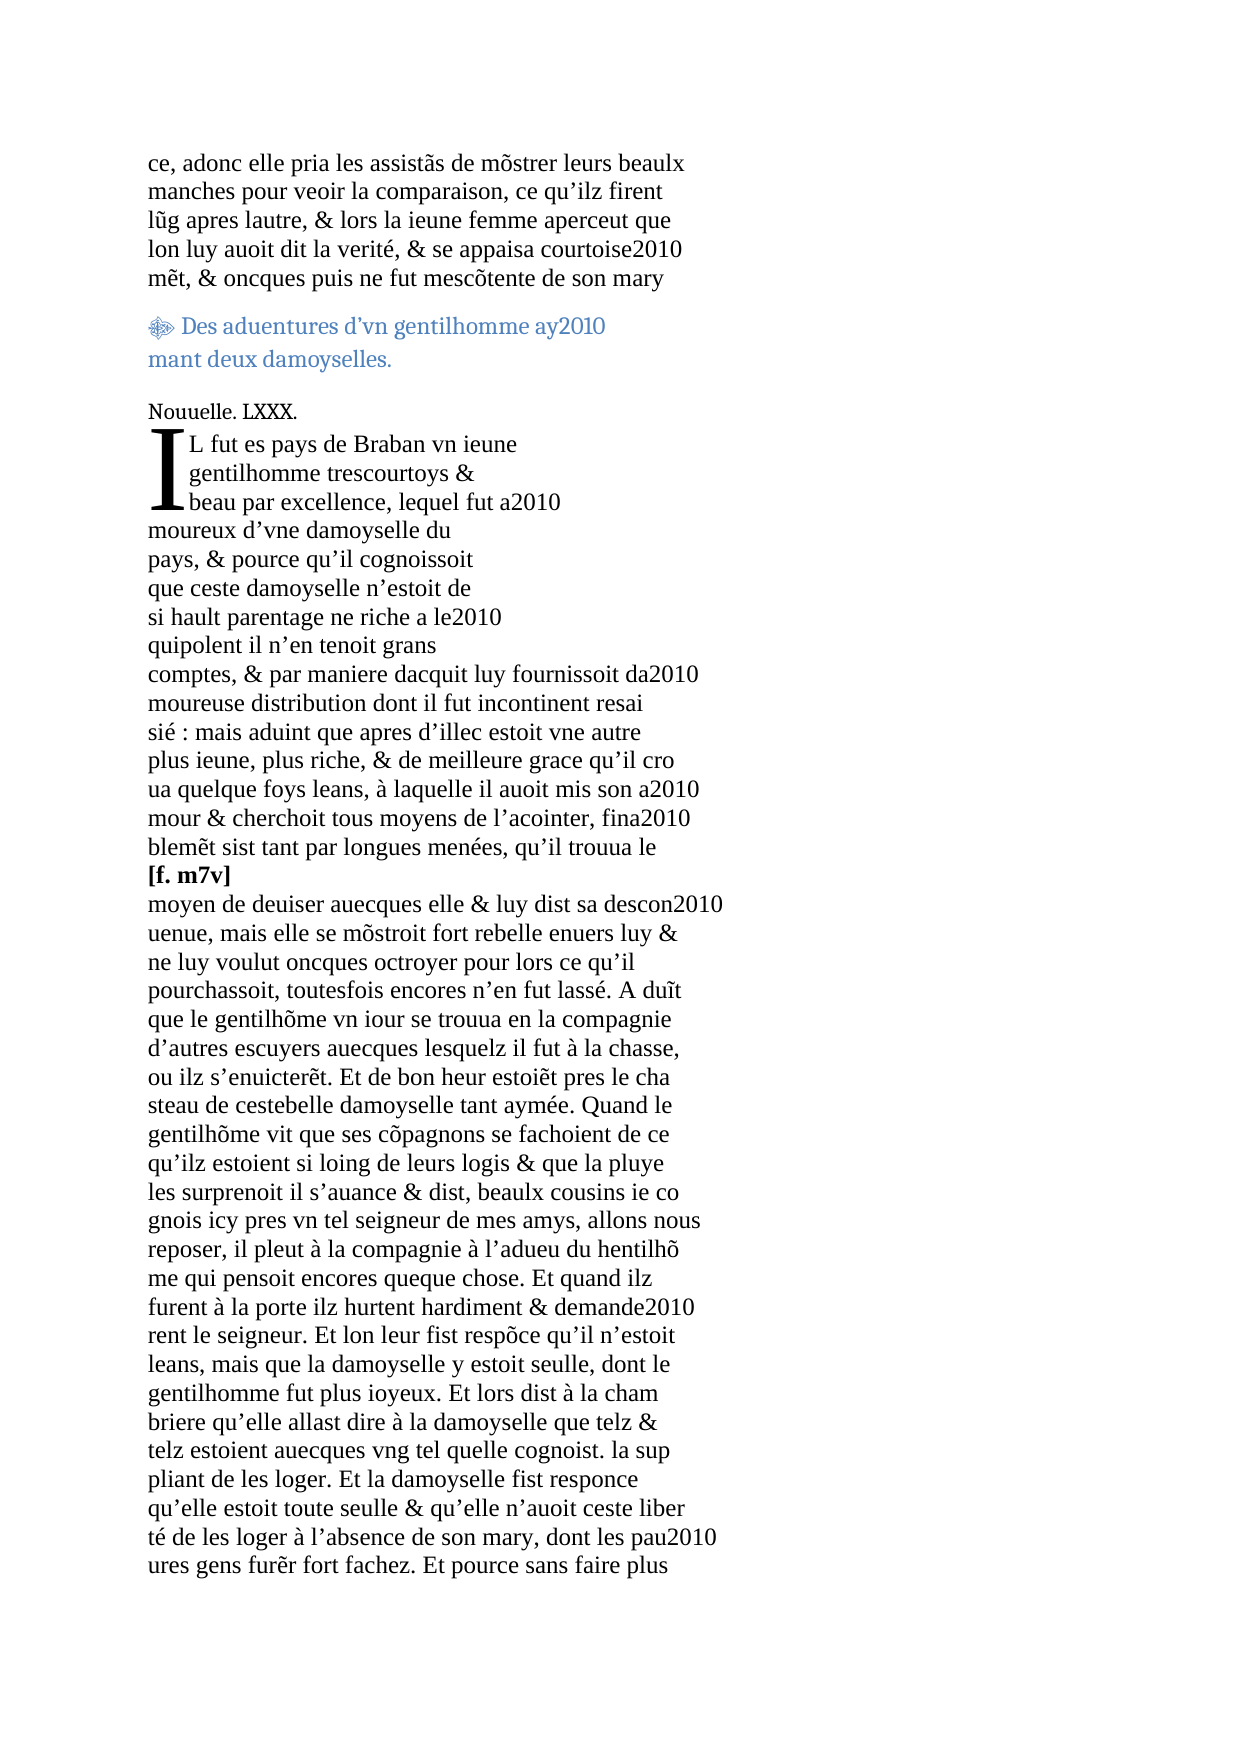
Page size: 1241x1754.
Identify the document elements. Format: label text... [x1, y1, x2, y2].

subtitle Nouuelle. LXXX. [148, 399, 1093, 425]
text ce, adonc elle pria les assistãs de mõstrer leurs beaulx manches pour veoir la comparaison, ce qu’ilz firent lũg apres lautre, & lors la ieune femme aperceut que lon luy auoit dit la verité, & se appaisa courtoise2010 mẽt, & oncques puis ne fut mescõtente de son mary [148, 148, 1093, 291]
subtitle ❧ Des aduentures d’vn gentilhomme ay2010 mant deux damoyselles. [148, 312, 1093, 374]
text IL fut es pays de Braban vn ieune gentilhomme trescourtoys & beau par excellence, lequel fut a2010 moureux d’vne damoyselle du pays, & pource qu’il cognoissoit que ceste damoyselle n’estoit de si hault parentage ne riche a le2010 quipolent il n’en tenoit grans comptes, & par maniere dacquit luy fournissoit da2010 moureuse distribution dont il fut incontinent resai sié : mais aduint que apres d’illec estoit vne autre plus ieune, plus riche, & de meilleure grace qu’il cro ua quelque foys leans, à laquelle il auoit mis son a2010 mour & cherchoit tous moyens de l’acointer, fina2010 blemẽt sist tant par longues menées, qu’il trouua le [f. m7v] moyen de deuiser auecques elle & luy dist sa descon2010 uenue, mais elle se mõstroit fort rebelle enuers luy & ne luy voulut oncques octroyer pour lors ce qu’il pourchassoit, toutesfois encores n’en fut lassé. A duĩt que le gentilhõme vn iour se trouua en la compagnie d’autres escuyers auecques lesquelz il fut à la chasse, ou ilz s’enuicterẽt. Et de bon heur estoiẽt pres le cha steau de cestebelle damoyselle tant aymée. Quand le gentilhõme vit que ses cõpagnons se fachoient de ce qu’ilz estoient si loing de leurs logis & que la pluye les surprenoit il s’auance & dist, beaulx cousins ie co gnois icy pres vn tel seigneur de mes amys, allons nous reposer, il pleut à la compagnie à l’adueu du hentilhõ me qui pensoit encores queque chose. Et quand ilz furent à la porte ilz hurtent hardiment & demande2010 rent le seigneur. Et lon leur fist respõce qu’il n’estoit leans, mais que la damoyselle y estoit seulle, dont le gentilhomme fut plus ioyeux. Et lors dist à la cham briere qu’elle allast dire à la damoyselle que telz & telz estoient auecques vng tel quelle cognoist. la sup pliant de les loger. Et la damoyselle fist responce qu’elle estoit toute seulle & qu’elle n’auoit ceste liber té de les loger à l’absence de son mary, dont les pau2010 ures gens furẽr fort fachez. Et pource sans faire plus [148, 429, 1093, 1579]
